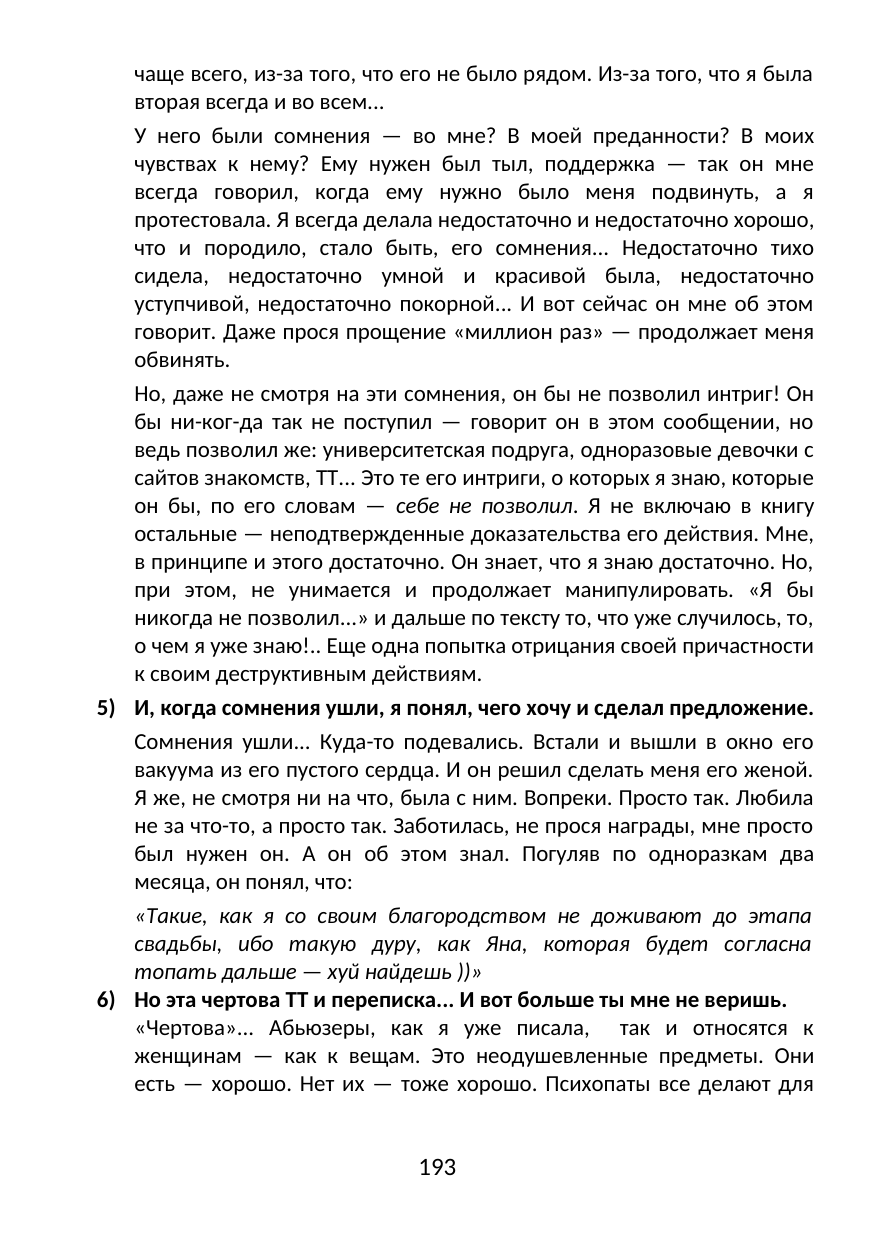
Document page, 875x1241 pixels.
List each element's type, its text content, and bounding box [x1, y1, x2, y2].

list чаще всего, из-за того, что его не было рядом. Из-за того, что я была вторая всегда и во всем... [97, 59, 815, 115]
list «Чертова»... Абьюзеры, как я уже писала, так и относятся к женщинам — как к вещам. Это неодушевленные предметы. Они есть — хорошо. Нет их — тоже хорошо. Психопаты все делают для [97, 1013, 815, 1097]
list У него были сомнения — во мне? В моей преданности? В моих чувствах к нему? Ему нужен был тыл, поддержка — так он мне всегда говорил, когда ему нужно было меня подвинуть, а я протестовала. Я всегда делала недостаточно и недостаточно хорошо, что и породило, стало быть, его сомнения... Недостаточно тихо сидела, недостаточно умной и красивой была, недостаточно уступчивой, недостаточно покорной... И вот сейчас он мне об этом говорит. Даже прося прощение «миллион раз» — продолжает меня обвинять. [97, 121, 815, 373]
list И, когда сомнения ушли, я понял, чего хочу и сделал предложение. [97, 693, 815, 721]
list Сомнения ушли... Куда-то подевались. Встали и вышли в окно его вакуума из его пустого сердца. И он решил сделать меня его женой. Я же, не смотря ни на что, была с ним. Вопреки. Просто так. Любила не за что-то, а просто так. Заботилась, не прося награды, мне просто был нужен он. А он об этом знал. Погуляв по одноразкам два месяца, он понял, что: [97, 727, 815, 895]
list Но, даже не смотря на эти сомнения, он бы не позволил интриг! Он бы ни-ког-да так не поступил — говорит он в этом сообщении, но ведь позволил же: университетская подруга, одноразовые девочки с сайтов знакомств, ТТ... Это те его интриги, о которых я знаю, которые он бы, по его словам — себе не позволил. Я не включаю в книгу остальные — неподтвержденные доказательства его действия. Мне, в принципе и этого достаточно. Он знает, что я знаю достаточно. Но, при этом, не унимается и продолжает манипулировать. «Я бы никогда не позволил...» и дальше по тексту то, что уже случилось, то, о чем я уже знаю!.. Еще одна попытка отрицания своей причастности к своим деструктивным действиям. [97, 379, 815, 687]
list Но эта чертова ТТ и переписка... И вот больше ты мне не веришь. [97, 985, 815, 1013]
list «Такие, как я со своим благородством не доживают до этапа свадьбы, ибо такую дуру, как Яна, которая будет согласна топать дальше — хуй найдешь ))» [97, 901, 815, 985]
